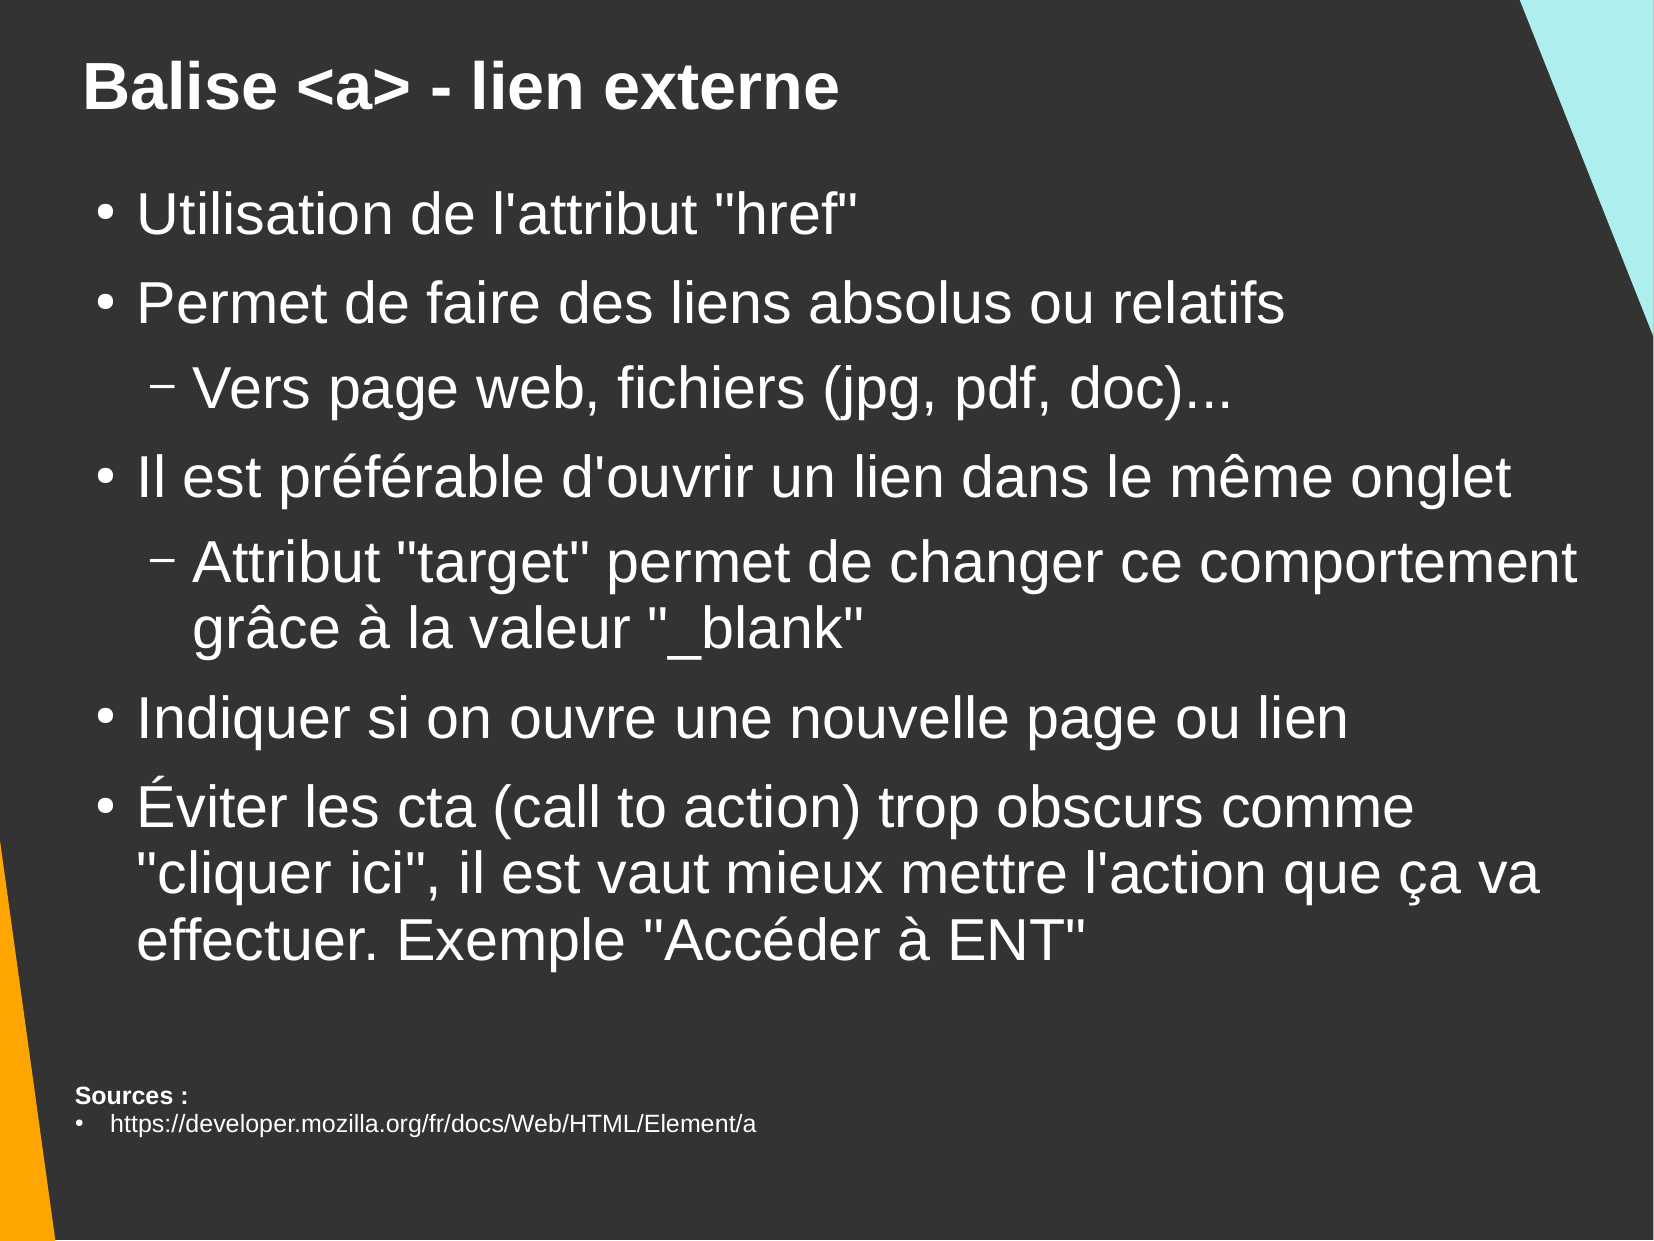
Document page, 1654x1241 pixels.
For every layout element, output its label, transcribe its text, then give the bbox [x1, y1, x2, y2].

title Balise <a> - lien externe [82, 49, 1571, 152]
list Utilisation de l'attribut "href" Permet de faire des liens absolus ou relatifs Vers page web, fichiers (jpg, pdf, doc)... Il est préférable d'ouvrir un lien dans le même onglet Attribut "target" permet de changer ce comportement grâce à la valeur "_blank" Indiquer si on ouvre une nouvelle page ou lien Éviter les cta (call to action) trop obscurs comme "cliquer ici", il est vaut mieux mettre l'action que ça va effectuer. Exemple "Accéder à ENT" [80, 180, 1605, 993]
text_box [1519, 0, 1654, 339]
text_box [0, 840, 56, 1241]
text_box Sources : https://developer.mozilla.org/fr/docs/Web/HTML/Element/a [60, 1074, 1546, 1241]
